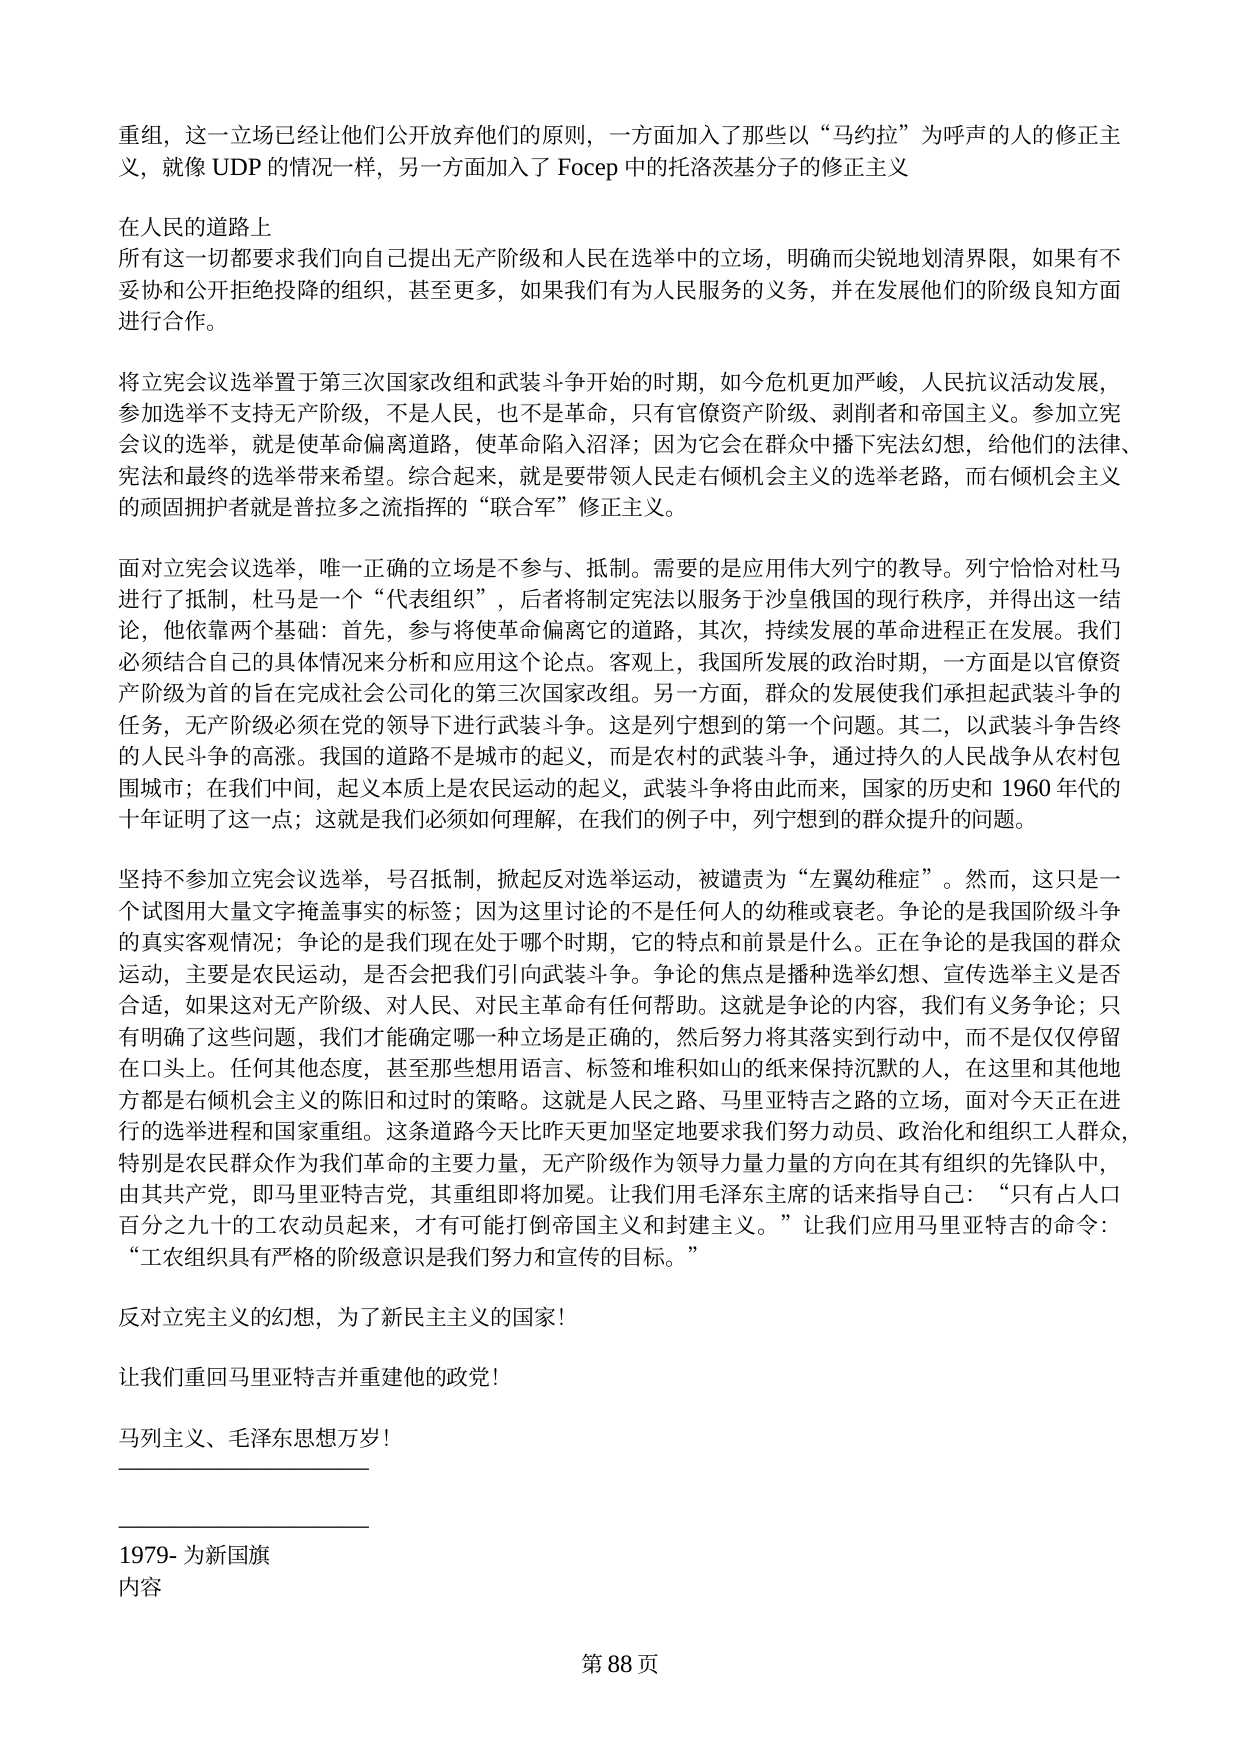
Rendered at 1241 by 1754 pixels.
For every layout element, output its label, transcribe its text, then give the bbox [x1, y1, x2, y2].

text 将立宪会议选举置于第三次国家改组和武装斗争开始的时期，如今危机更加严峻，人民抗议活动发展，参加选举不支持无产阶级，不是人民，也不是革命，只有官僚资产阶级、剥削者和帝国主义。参加立宪会议的选举，就是使革命偏离道路，使革命陷入沼泽；因为它会在群众中播下宪法幻想，给他们的法律、宪法和最终的选举带来希望。综合起来，就是要带领人民走右倾机会主义的选举老路，而右倾机会主义的顽固拥护者就是普拉多之流指挥的“联合军”修正主义。 [118, 365, 1122, 522]
text 在人民的道路上 [118, 210, 1122, 242]
text —————————— [118, 1452, 1122, 1481]
text 让我们重回马里亚特吉并重建他的政党！ [118, 1361, 1122, 1392]
text 坚持不参加立宪会议选举，号召抵制，掀起反对选举运动，被谴责为“左翼幼稚症”。然而，这只是一个试图用大量文字掩盖事实的标签；因为这里讨论的不是任何人的幼稚或衰老。争论的是我国阶级斗争的真实客观情况；争论的是我们现在处于哪个时期，它的特点和前景是什么。正在争论的是我国的群众运动，主要是农民运动，是否会把我们引向武装斗争。争论的焦点是播种选举幻想、宣传选举主义是否合适，如果这对无产阶级、对人民、对民主革命有任何帮助。这就是争论的内容，我们有义务争论；只有明确了这些问题，我们才能确定哪一种立场是正确的，然后努力将其落实到行动中，而不是仅仅停留在口头上。任何其他态度，甚至那些想用语言、标签和堆积如山的纸来保持沉默的人，在这里和其他地方都是右倾机会主义的陈旧和过时的策略。这就是人民之路、马里亚特吉之路的立场，面对今天正在进行的选举进程和国家重组。这条道路今天比昨天更加坚定地要求我们努力动员、政治化和组织工人群众，特别是农民群众作为我们革命的主要力量，无产阶级作为领导力量力量的方向在其有组织的先锋队中，由其共产党，即马里亚特吉党，其重组即将加冕。让我们用毛泽东主席的话来指导自己：“只有占人口百分之九十的工农动员起来，才有可能打倒帝国主义和封建主义。”让我们应用马里亚特吉的命令：“工农组织具有严格的阶级意识是我们努力和宣传的目标。” [118, 863, 1122, 1272]
text 面对立宪会议选举，唯一正确的立场是不参与、抵制。需要的是应用伟大列宁的教导。列宁恰恰对杜马进行了抵制，杜马是一个“代表组织”，后者将制定宪法以服务于沙皇俄国的现行秩序，并得出这一结论，他依靠两个基础：首先，参与将使革命偏离它的道路，其次，持续发展的革命进程正在发展。我们必须结合自己的具体情况来分析和应用这个论点。客观上，我国所发展的政治时期，一方面是以官僚资产阶级为首的旨在完成社会公司化的第三次国家改组。另一方面，群众的发展使我们承担起武装斗争的任务，无产阶级必须在党的领导下进行武装斗争。这是列宁想到的第一个问题。其二，以武装斗争告终的人民斗争的高涨。我国的道路不是城市的起义，而是农村的武装斗争，通过持久的人民战争从农村包围城市；在我们中间，起义本质上是农民运动的起义，武装斗争将由此而来，国家的历史和1960年代的十年证明了这一点；这就是我们必须如何理解，在我们的例子中，列宁想到的群众提升的问题。 [118, 551, 1122, 834]
text —————————— [118, 1510, 1122, 1538]
text 反对立宪主义的幻想，为了新民主主义的国家！ [118, 1300, 1122, 1332]
text 内容 [118, 1570, 1122, 1601]
text 所有这一切都要求我们向自己提出无产阶级和人民在选举中的立场，明确而尖锐地划清界限，如果有不妥协和公开拒绝投降的组织，甚至更多，如果我们有为人民服务的义务，并在发展他们的阶级良知方面进行合作。 [118, 242, 1122, 336]
text 重组，这一立场已经让他们公开放弃他们的原则，一方面加入了那些以“马约拉”为呼声的人的修正主义，就像 UDP 的情况一样，另一方面加入了 Focep 中的托洛茨基分子的修正主义 [118, 118, 1122, 181]
text 马列主义、毛泽东思想万岁！ [118, 1421, 1122, 1452]
text 1979- 为新国旗 [118, 1538, 1122, 1570]
